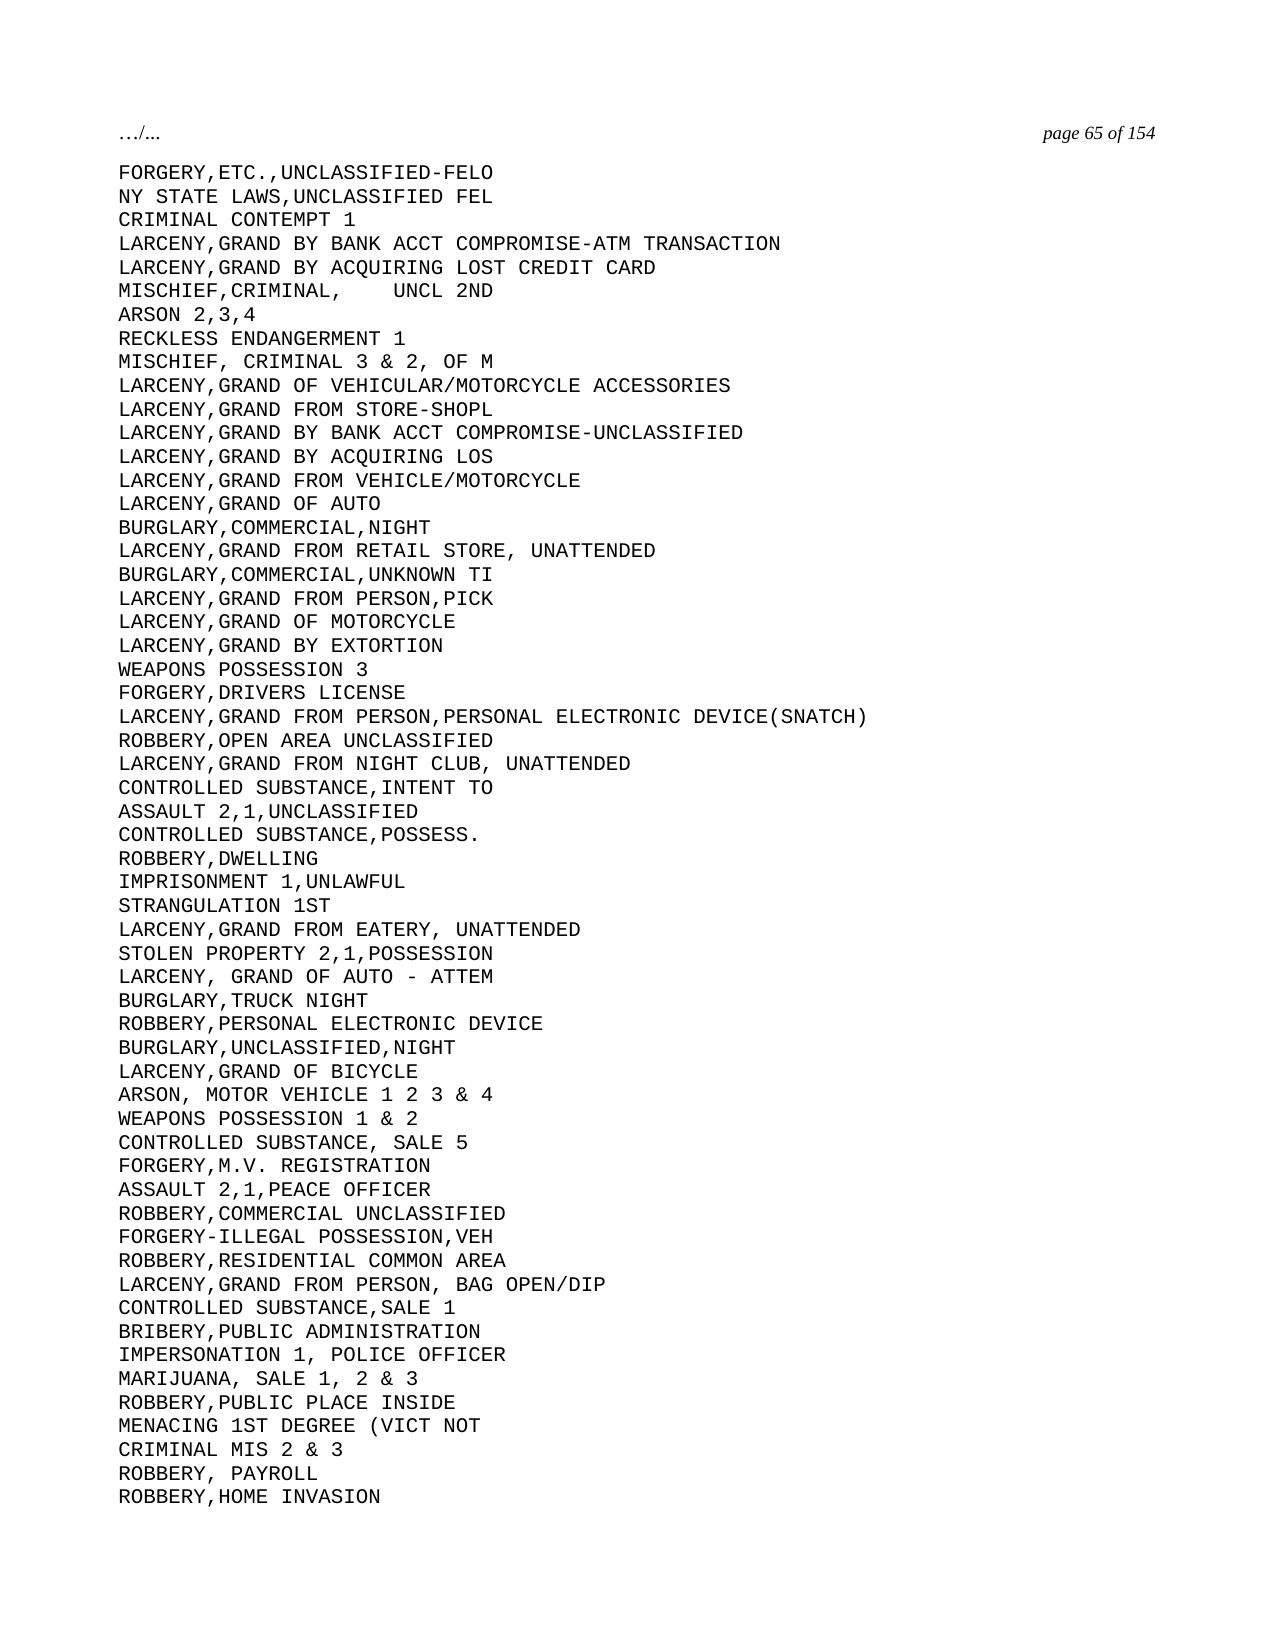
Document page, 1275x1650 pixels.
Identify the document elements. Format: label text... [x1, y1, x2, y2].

text ROBBERY,DWELLING [118, 848, 1157, 872]
text FORGERY,DRIVERS LICENSE [118, 682, 1157, 706]
text MISCHIEF,CRIMINAL, UNCL 2ND [118, 280, 1157, 304]
text IMPRISONMENT 1,UNLAWFUL [118, 872, 1157, 895]
text CONTROLLED SUBSTANCE,POSSESS. [118, 824, 1157, 848]
text LARCENY,GRAND FROM PERSON,PICK [118, 588, 1157, 611]
text LARCENY,GRAND OF AUTO [118, 493, 1157, 517]
text LARCENY,GRAND BY BANK ACCT COMPROMISE-ATM TRANSACTION [118, 233, 1157, 257]
text ROBBERY,COMMERCIAL UNCLASSIFIED [118, 1203, 1157, 1226]
text ARSON, MOTOR VEHICLE 1 2 3 & 4 [118, 1084, 1157, 1108]
text LARCENY,GRAND FROM VEHICLE/MOTORCYCLE [118, 469, 1157, 493]
text WEAPONS POSSESSION 3 [118, 659, 1157, 682]
text LARCENY,GRAND BY ACQUIRING LOS [118, 446, 1157, 469]
text BURGLARY,COMMERCIAL,NIGHT [118, 517, 1157, 541]
text ROBBERY,RESIDENTIAL COMMON AREA [118, 1250, 1157, 1273]
text LARCENY,GRAND BY BANK ACCT COMPROMISE-UNCLASSIFIED [118, 422, 1157, 446]
text ASSAULT 2,1,UNCLASSIFIED [118, 801, 1157, 824]
text STRANGULATION 1ST [118, 895, 1157, 919]
text LARCENY,GRAND BY EXTORTION [118, 635, 1157, 659]
text ASSAULT 2,1,PEACE OFFICER [118, 1179, 1157, 1203]
text LARCENY,GRAND BY ACQUIRING LOST CREDIT CARD [118, 257, 1157, 280]
text BURGLARY,UNCLASSIFIED,NIGHT [118, 1037, 1157, 1061]
text STOLEN PROPERTY 2,1,POSSESSION [118, 942, 1157, 966]
text LARCENY,GRAND OF MOTORCYCLE [118, 611, 1157, 635]
text IMPERSONATION 1, POLICE OFFICER [118, 1344, 1157, 1368]
text LARCENY,GRAND FROM NIGHT CLUB, UNATTENDED [118, 753, 1157, 777]
text ROBBERY,OPEN AREA UNCLASSIFIED [118, 730, 1157, 753]
text LARCENY,GRAND OF VEHICULAR/MOTORCYCLE ACCESSORIES [118, 375, 1157, 399]
text MARIJUANA, SALE 1, 2 & 3 [118, 1368, 1157, 1392]
text FORGERY,M.V. REGISTRATION [118, 1155, 1157, 1179]
text FORGERY,ETC.,UNCLASSIFIED-FELO [118, 162, 1157, 186]
text MISCHIEF, CRIMINAL 3 & 2, OF M [118, 351, 1157, 375]
text LARCENY,GRAND FROM EATERY, UNATTENDED [118, 919, 1157, 942]
text FORGERY-ILLEGAL POSSESSION,VEH [118, 1226, 1157, 1250]
text ROBBERY,PERSONAL ELECTRONIC DEVICE [118, 1013, 1157, 1037]
text CONTROLLED SUBSTANCE,SALE 1 [118, 1297, 1157, 1321]
text LARCENY,GRAND FROM PERSON, BAG OPEN/DIP [118, 1273, 1157, 1297]
text LARCENY,GRAND OF BICYCLE [118, 1061, 1157, 1084]
text ROBBERY,HOME INVASION [118, 1486, 1157, 1510]
text CONTROLLED SUBSTANCE,INTENT TO [118, 777, 1157, 801]
text LARCENY,GRAND FROM PERSON,PERSONAL ELECTRONIC DEVICE(SNATCH) [118, 706, 1157, 730]
text ROBBERY,PUBLIC PLACE INSIDE [118, 1392, 1157, 1415]
text WEAPONS POSSESSION 1 & 2 [118, 1108, 1157, 1132]
text LARCENY, GRAND OF AUTO - ATTEM [118, 966, 1157, 990]
text CRIMINAL CONTEMPT 1 [118, 209, 1157, 233]
text CRIMINAL MIS 2 & 3 [118, 1439, 1157, 1463]
text BRIBERY,PUBLIC ADMINISTRATION [118, 1321, 1157, 1344]
text NY STATE LAWS,UNCLASSIFIED FEL [118, 186, 1157, 209]
text LARCENY,GRAND FROM RETAIL STORE, UNATTENDED [118, 541, 1157, 564]
text BURGLARY,TRUCK NIGHT [118, 990, 1157, 1013]
text ARSON 2,3,4 [118, 304, 1157, 328]
text LARCENY,GRAND FROM STORE-SHOPL [118, 399, 1157, 422]
text RECKLESS ENDANGERMENT 1 [118, 328, 1157, 351]
text CONTROLLED SUBSTANCE, SALE 5 [118, 1132, 1157, 1155]
text BURGLARY,COMMERCIAL,UNKNOWN TI [118, 564, 1157, 588]
text ROBBERY, PAYROLL [118, 1463, 1157, 1486]
text MENACING 1ST DEGREE (VICT NOT [118, 1415, 1157, 1439]
